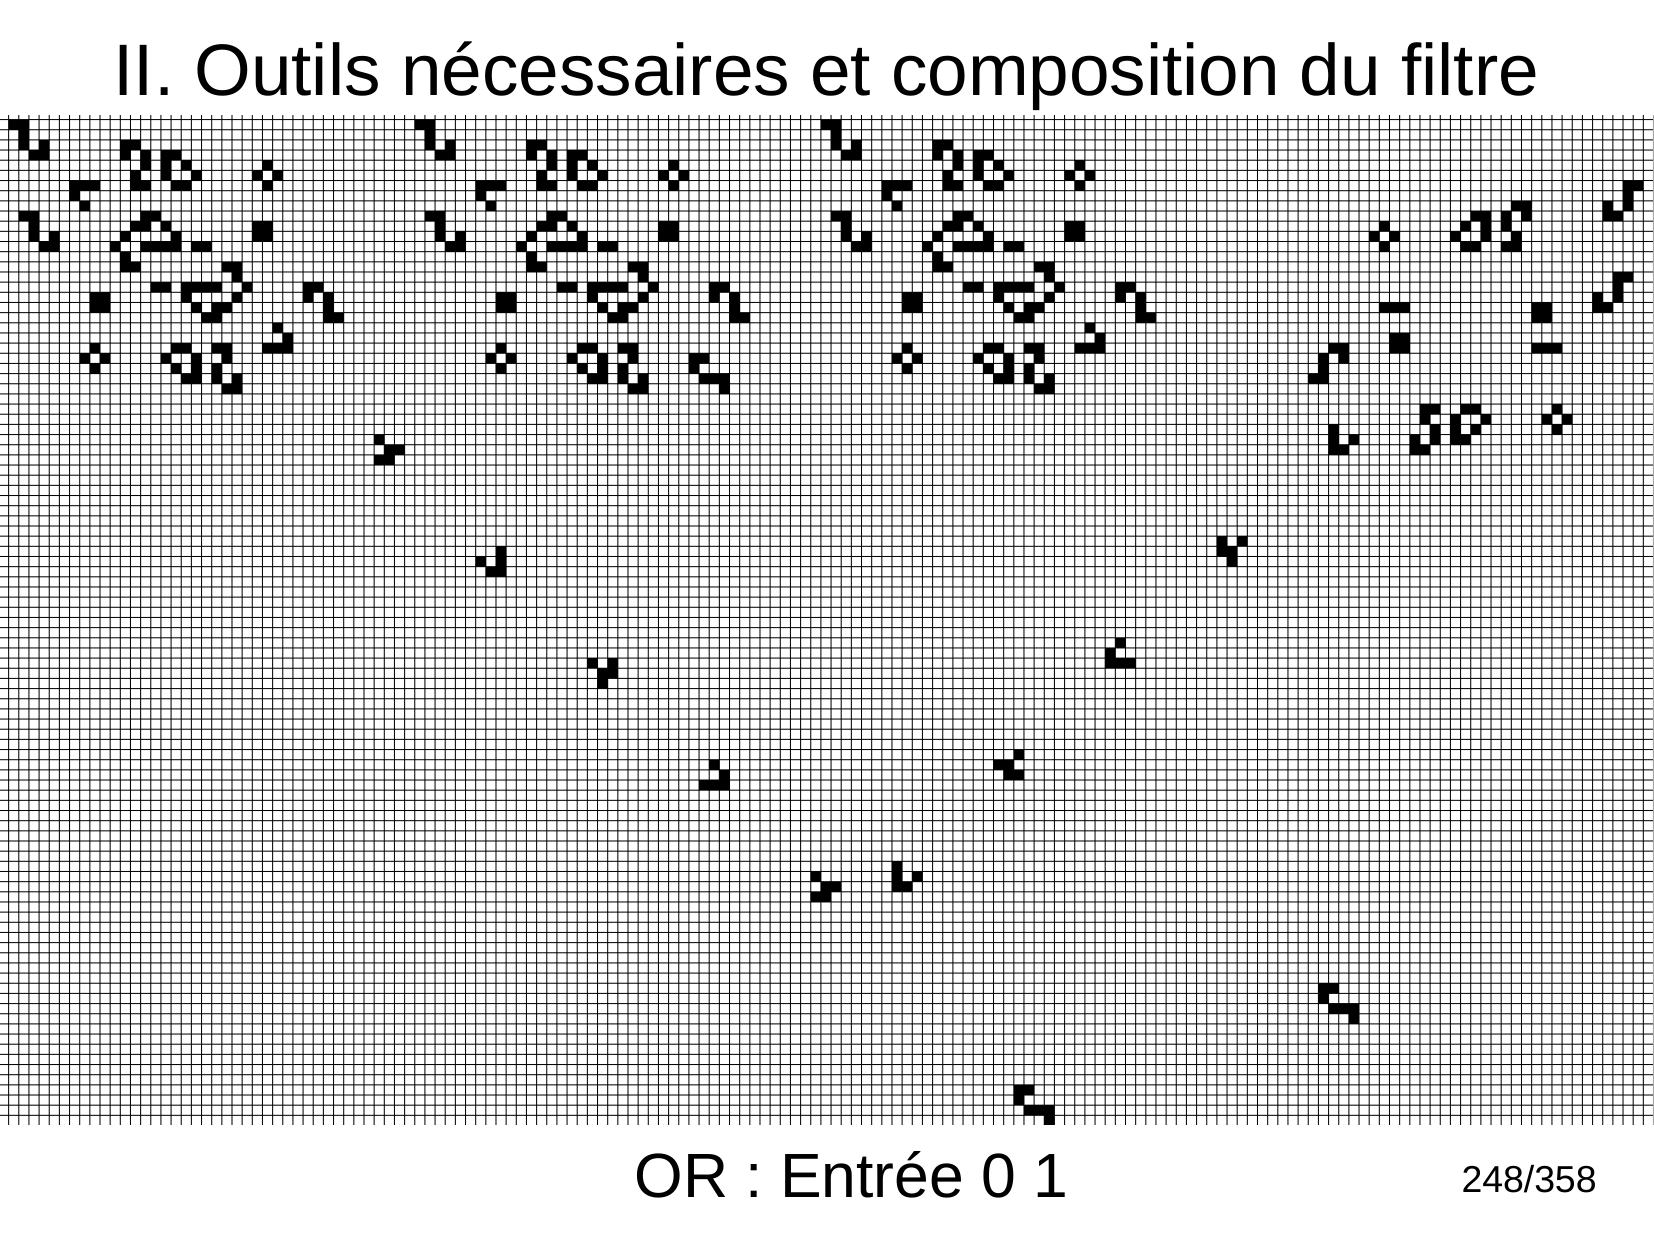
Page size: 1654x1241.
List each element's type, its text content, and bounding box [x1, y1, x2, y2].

title II. Outils nécessaires et composition du filtre [82, 0, 1571, 174]
picture [0, 115, 1654, 1125]
text_box <number>/358 [1446, 1151, 1654, 1209]
text_box OR : Entrée 0 1 [620, 1133, 1084, 1219]
